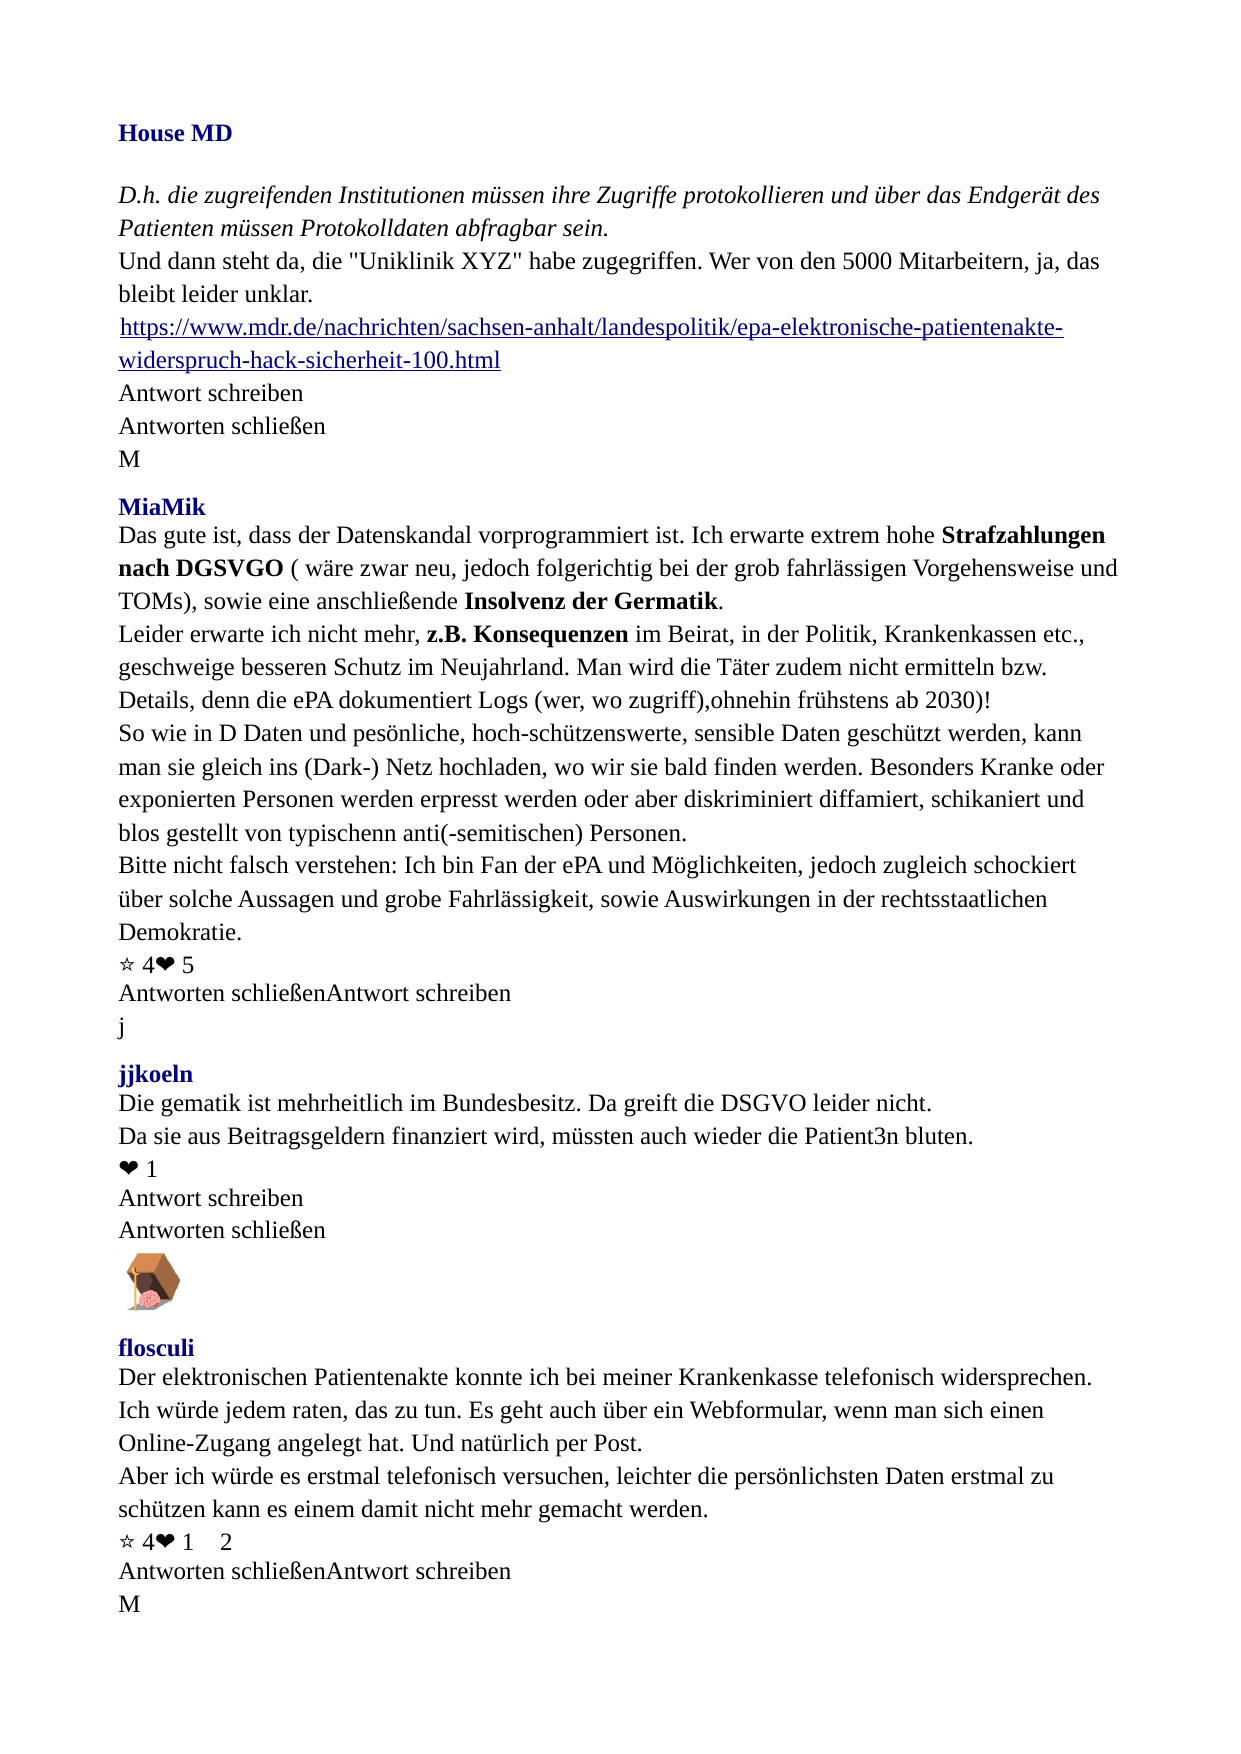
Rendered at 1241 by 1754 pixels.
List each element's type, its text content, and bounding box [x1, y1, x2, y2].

text Antworten schließenAntwort schreiben [118, 978, 1122, 1007]
text Und dann steht da, die "Uniklinik XYZ" habe zugegriffen. Wer von den 5000 Mitarbeitern, ja, das bleibt leider unklar. [118, 246, 1122, 308]
text Antwort schreiben [118, 378, 1122, 407]
text Leider erwarte ich nicht mehr, z.B. Konsequenzen im Beirat, in der Politik, Krankenkassen etc., geschweige besseren Schutz im Neujahrland. Man wird die Täter zudem nicht ermitteln bzw. Details, denn die ePA dokumentiert Logs (wer, wo zugriff),ohnehin frühstens ab 2030)! [118, 619, 1122, 714]
text Antworten schließen [118, 411, 1122, 440]
text Bitte nicht falsch verstehen: Ich bin Fan der ePA und Möglichkeiten, jedoch zugleich schockiert über solche Aussagen und grobe Fahrlässigkeit, sowie Auswirkungen in der rechtsstaatlichen Demokratie. [118, 851, 1122, 945]
text ⭐️ 4❤️ 1🤨 2 [118, 1527, 1122, 1556]
text ❤️ 1 [118, 1154, 1122, 1183]
subtitle jjkoeln [118, 1059, 1122, 1088]
subtitle MiaMik [118, 492, 1122, 520]
text Das gute ist, dass der Datenskandal vorprogrammiert ist. Ich erwarte extrem hohe Strafzahlungen nach DGSVGO ( wäre zwar neu, jedoch folgerichtig bei der grob fahrlässigen Vorgehensweise und TOMs), sowie eine anschließende Insolvenz der Germatik. [118, 520, 1122, 615]
text Antworten schließenAntwort schreiben [118, 1556, 1122, 1584]
text Antworten schließen [118, 1216, 1122, 1244]
text https://www.mdr.de/nachrichten/sachsen-anhalt/landespolitik/epa-elektronische-patientenakte-widerspruch-hack-sicherheit-100.html [118, 312, 1122, 374]
text ⭐️ 4❤️ 5 [118, 950, 1122, 978]
subtitle House MD [118, 118, 1122, 147]
text Da sie aus Beitragsgeldern finanziert wird, müssten auch wieder die Patient3n bluten. [118, 1121, 1122, 1149]
picture [118, 1248, 184, 1315]
text j [118, 1011, 1122, 1040]
text So wie in D Daten und pesönliche, hoch-schützenswerte, sensible Daten geschützt werden, kann man sie gleich ins (Dark-) Netz hochladen, wo wir sie bald finden werden. Besonders Kranke oder exponierten Personen werden erpresst werden oder aber diskriminiert diffamiert, schikaniert und blos gestellt von typischenn anti(-semitischen) Personen. [118, 718, 1122, 846]
subtitle flosculi [118, 1333, 1122, 1362]
text M [118, 1589, 1122, 1617]
text M [118, 444, 1122, 473]
text Die gematik ist mehrheitlich im Bundesbesitz. Da greift die DSGVO leider nicht. [118, 1088, 1122, 1117]
text Antwort schreiben [118, 1183, 1122, 1211]
text Aber ich würde es erstmal telefonisch versuchen, leichter die persönlichsten Daten erstmal zu schützen kann es einem damit nicht mehr gemacht werden. [118, 1461, 1122, 1523]
text Der elektronischen Patientenakte konnte ich bei meiner Krankenkasse telefonisch widersprechen. Ich würde jedem raten, das zu tun. Es geht auch über ein Webformular, wenn man sich einen Online-Zugang angelegt hat. Und natürlich per Post. [118, 1362, 1122, 1457]
text D.h. die zugreifenden Institutionen müssen ihre Zugriffe protokollieren und über das Endgerät des Patienten müssen Protokolldaten abfragbar sein. [118, 180, 1122, 242]
